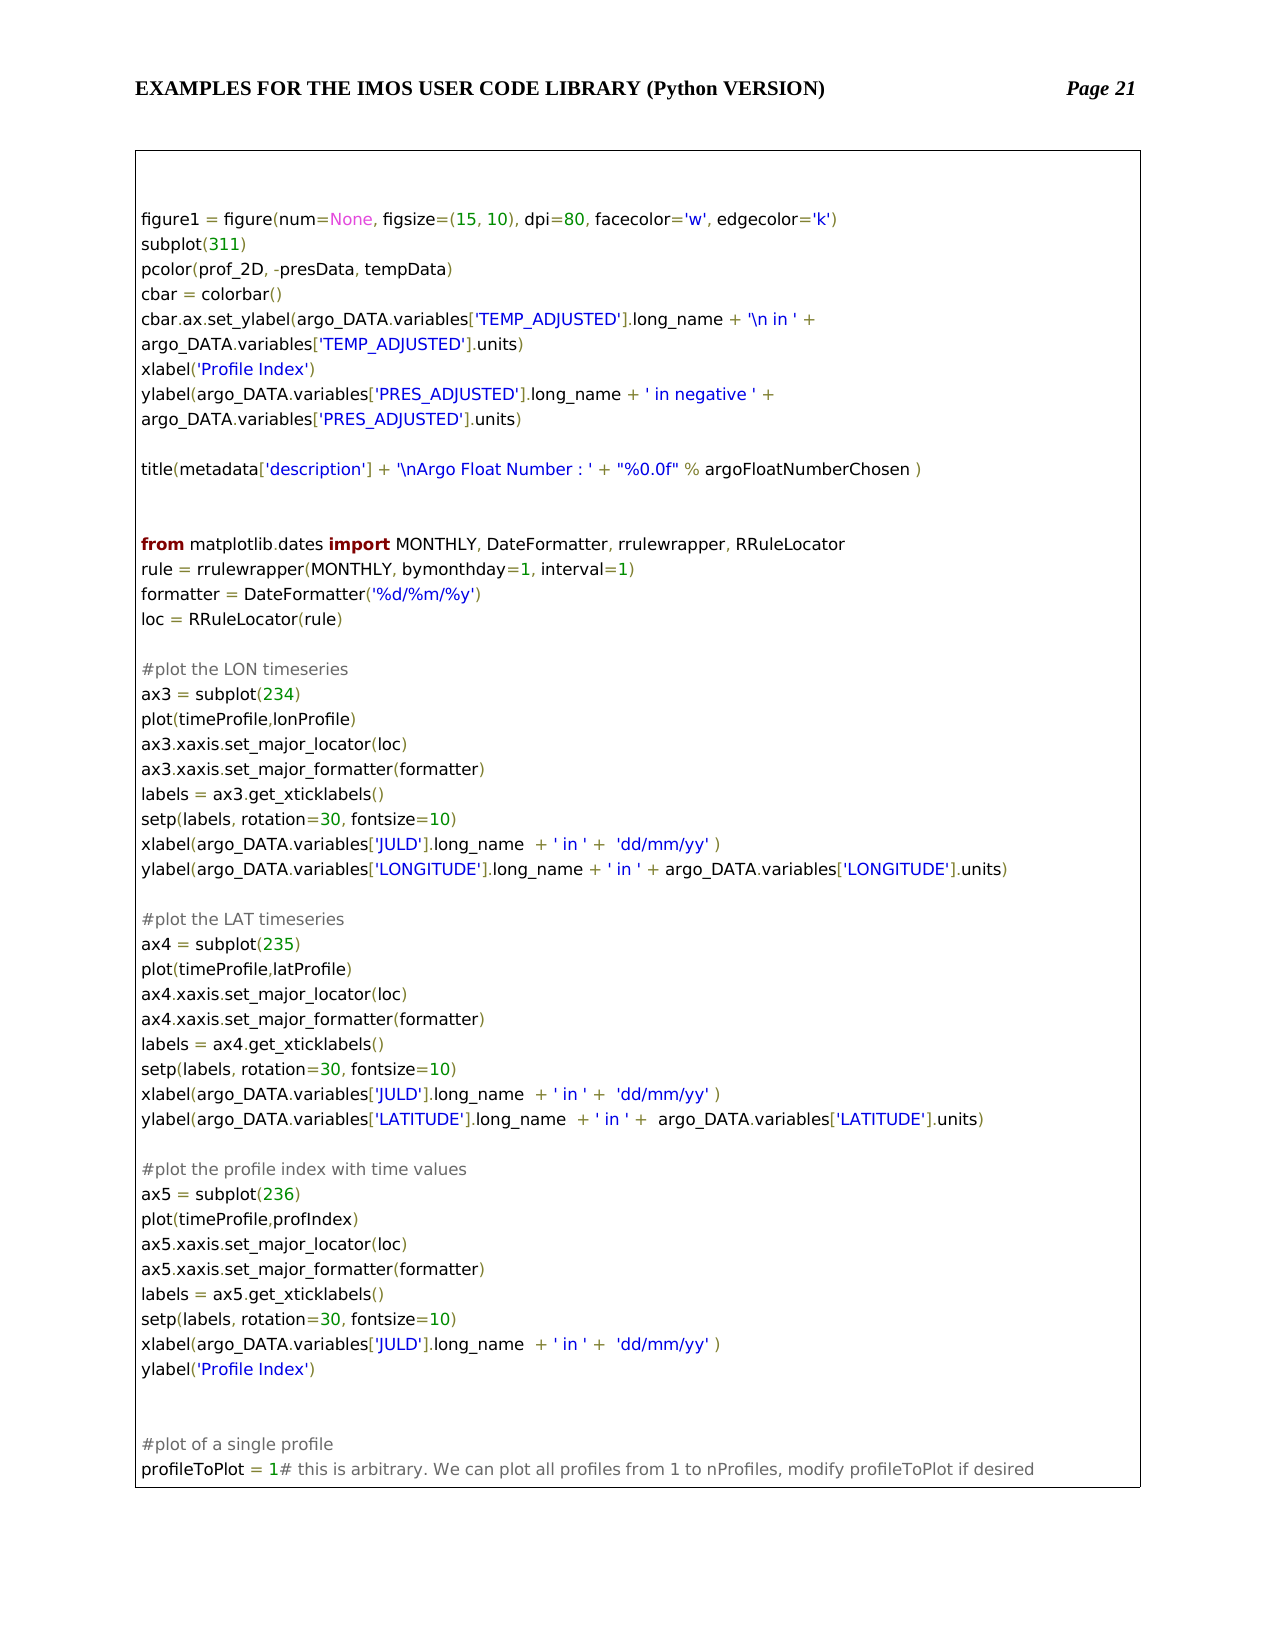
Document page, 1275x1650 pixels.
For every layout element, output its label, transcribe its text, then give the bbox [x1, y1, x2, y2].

table_header figure1 = figure(num=None, figsize=(15, 10), dpi=80, facecolor='w', edgecolor='k') subplot(311) pcolor(prof_2D, -presData, tempData) cbar = colorbar() cbar.ax.set_ylabel(argo_DATA.variables['TEMP_ADJUSTED'].long_name + '\n in ' + argo_DATA.variables['TEMP_ADJUSTED'].units) xlabel('Profile Index') ylabel(argo_DATA.variables['PRES_ADJUSTED'].long_name + ' in negative ' + argo_DATA.variables['PRES_ADJUSTED'].units) title(metadata['description'] + '\nArgo Float Number : ' + "%0.0f" % argoFloatNumberChosen ) from matplotlib.dates import MONTHLY, DateFormatter, rrulewrapper, RRuleLocator rule = rrulewrapper(MONTHLY, bymonthday=1, interval=1) formatter = DateFormatter('%d/%m/%y') loc = RRuleLocator(rule) #plot the LON timeseries ax3 = subplot(234) plot(timeProfile,lonProfile) ax3.xaxis.set_major_locator(loc) ax3.xaxis.set_major_formatter(formatter) labels = ax3.get_xticklabels() setp(labels, rotation=30, fontsize=10) xlabel(argo_DATA.variables['JULD'].long_name + ' in ' + 'dd/mm/yy' ) ylabel(argo_DATA.variables['LONGITUDE'].long_name + ' in ' + argo_DATA.variables['LONGITUDE'].units) #plot the LAT timeseries ax4 = subplot(235) plot(timeProfile,latProfile) ax4.xaxis.set_major_locator(loc) ax4.xaxis.set_major_formatter(formatter) labels = ax4.get_xticklabels() setp(labels, rotation=30, fontsize=10) xlabel(argo_DATA.variables['JULD'].long_name + ' in ' + 'dd/mm/yy' ) ylabel(argo_DATA.variables['LATITUDE'].long_name + ' in ' + argo_DATA.variables['LATITUDE'].units) #plot the profile index with time values ax5 = subplot(236) plot(timeProfile,profIndex) ax5.xaxis.set_major_locator(loc) ax5.xaxis.set_major_formatter(formatter) labels = ax5.get_xticklabels() setp(labels, rotation=30, fontsize=10) xlabel(argo_DATA.variables['JULD'].long_name + ' in ' + 'dd/mm/yy' ) ylabel('Profile Index') #plot of a single profile profileToPlot = 1# this is arbitrary. We can plot all profiles from 1 to nProfiles, modify profileToPlot if desired [136, 151, 1140, 1487]
